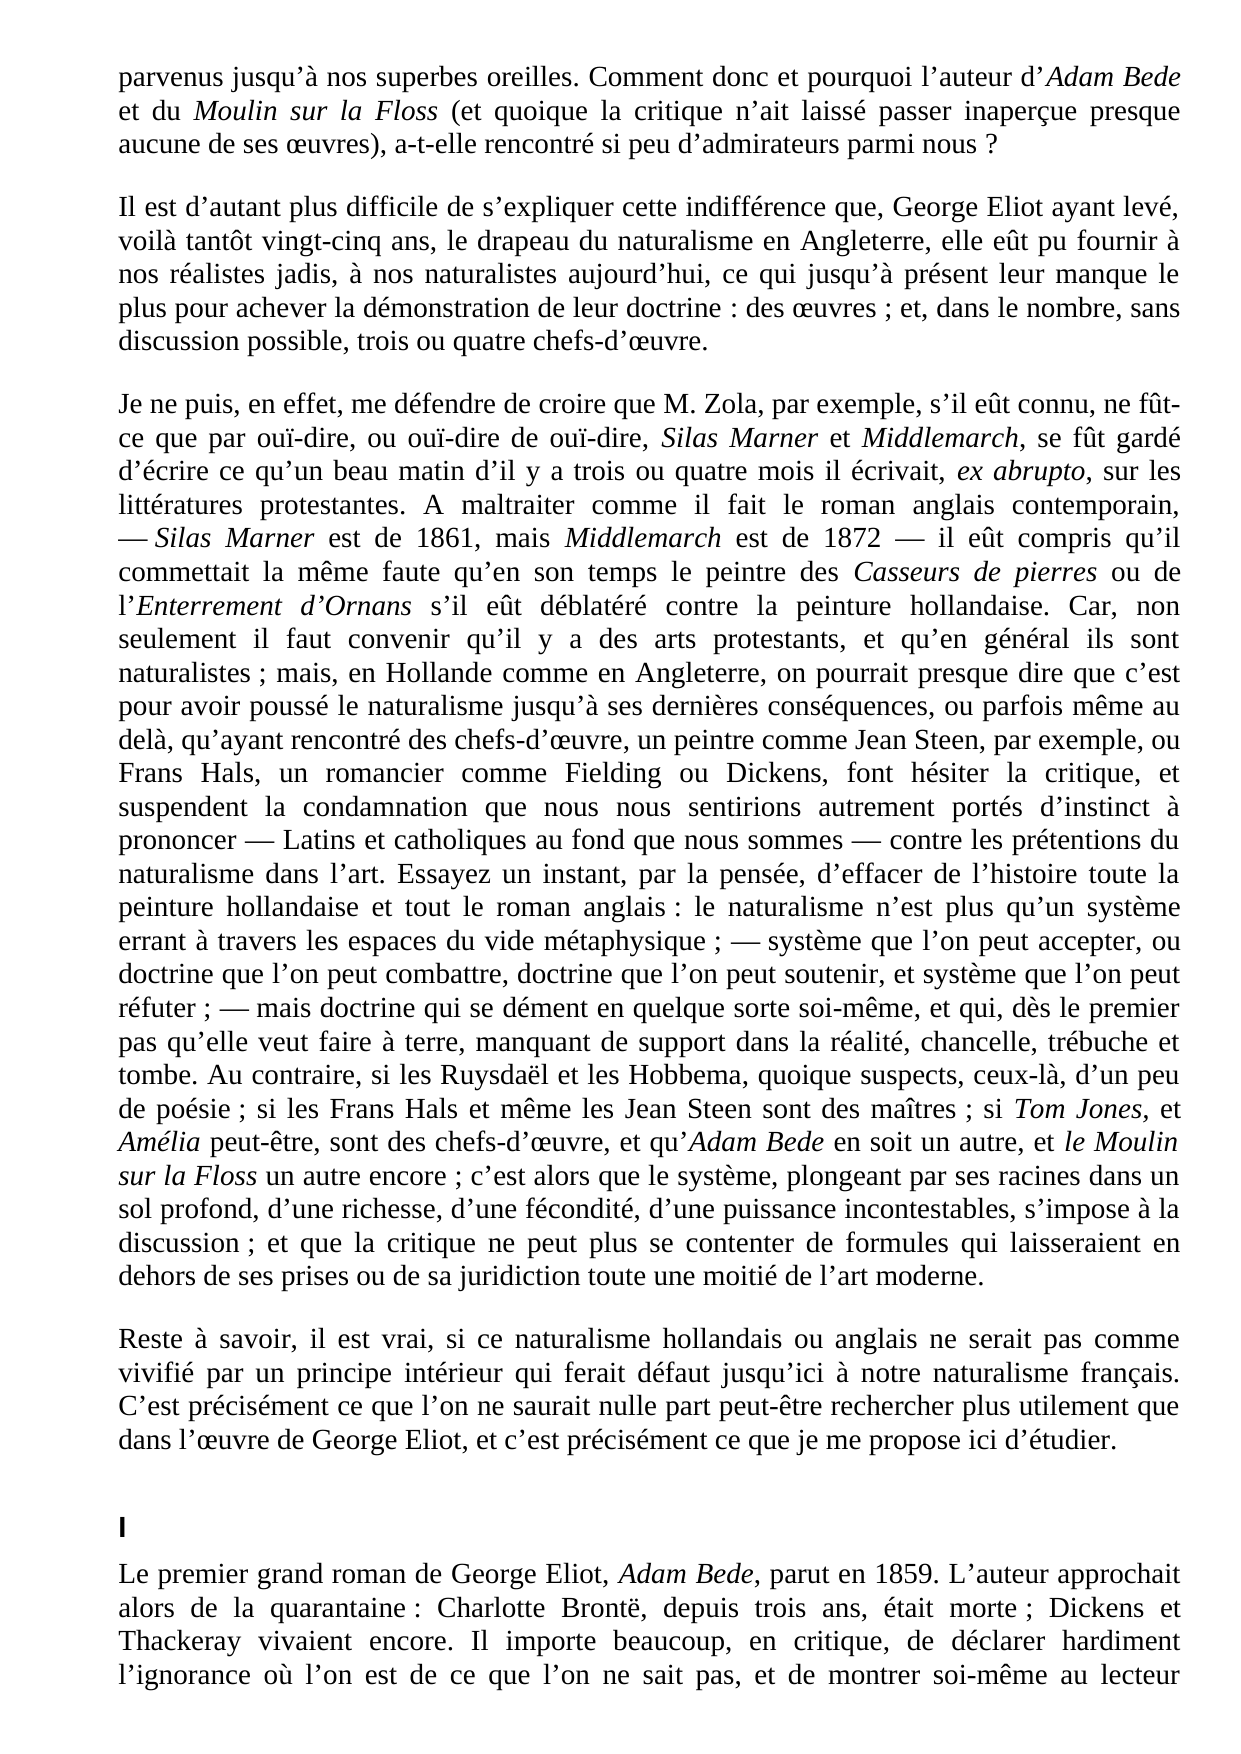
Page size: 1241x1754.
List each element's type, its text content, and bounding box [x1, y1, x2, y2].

text Il est d’autant plus difficile de s’expliquer cette indifférence que, George Eliot ayant levé, voilà tantôt vingt-cinq ans, le drapeau du naturalisme en Angleterre, elle eût pu fournir à nos réalistes jadis, à nos naturalistes aujourd’hui, ce qui jusqu’à présent leur manque le plus pour achever la démonstration de leur doctrine : des œuvres ; et, dans le nombre, sans discussion possible, trois ou quatre chefs-d’œuvre. [118, 189, 1181, 357]
text parvenus jusqu’à nos superbes oreilles. Comment donc et pourquoi l’auteur d’Adam Bede et du Moulin sur la Floss (et quoique la critique n’ait laissé passer inaperçue presque aucune de ses œuvres), a-t-elle rencontré si peu d’admirateurs parmi nous ? [118, 59, 1181, 160]
text Le premier grand roman de George Eliot, Adam Bede, parut en 1859. L’auteur approchait alors de la quarantaine : Charlotte Brontë, depuis trois ans, était morte ; Dickens et Thackeray vivaient encore. Il importe beaucoup, en critique, de déclarer hardiment l’ignorance où l’on est de ce que l’on ne sait pas, et de montrer soi-même au lecteur [118, 1556, 1181, 1690]
text Je ne puis, en effet, me défendre de croire que M. Zola, par exemple, s’il eût connu, ne fût-ce que par ouï-dire, ou ouï-dire de ouï-dire, Silas Marner et Middlemarch, se fût gardé d’écrire ce qu’un beau matin d’il y a trois ou quatre mois il écrivait, ex abrupto, sur les littératures protestantes. A maltraiter comme il fait le roman anglais contemporain, — Silas Marner est de 1861, mais Middlemarch est de 1872 — il eût compris qu’il commettait la même faute qu’en son temps le peintre des Casseurs de pierres ou de l’Enterrement d’Ornans s’il eût déblatéré contre la peinture hollandaise. Car, non seulement il faut convenir qu’il y a des arts protestants, et qu’en général ils sont naturalistes ; mais, en Hollande comme en Angleterre, on pourrait presque dire que c’est pour avoir poussé le naturalisme jusqu’à ses dernières conséquences, ou parfois même au delà, qu’ayant rencontré des chefs-d’œuvre, un peintre comme Jean Steen, par exemple, ou Frans Hals, un romancier comme Fielding ou Dickens, font hésiter la critique, et suspendent la condamnation que nous nous sentirions autrement portés d’instinct à prononcer — Latins et catholiques au fond que nous sommes — contre les prétentions du naturalisme dans l’art. Essayez un instant, par la pensée, d’effacer de l’histoire toute la peinture hollandaise et tout le roman anglais : le naturalisme n’est plus qu’un système errant à travers les espaces du vide métaphysique ; — système que l’on peut accepter, ou doctrine que l’on peut combattre, doctrine que l’on peut soutenir, et système que l’on peut réfuter ; — mais doctrine qui se dément en quelque sorte soi-même, et qui, dès le premier pas qu’elle veut faire à terre, manquant de support dans la réalité, chancelle, trébuche et tombe. Au contraire, si les Ruysdaël et les Hobbema, quoique suspects, ceux-là, d’un peu de poésie ; si les Frans Hals et même les Jean Steen sont des maîtres ; si Tom Jones, et Amélia peut-être, sont des chefs-d’œuvre, et qu’Adam Bede en soit un autre, et le Moulin sur la Floss un autre encore ; c’est alors que le système, plongeant par ses racines dans un sol profond, d’une richesse, d’une fécondité, d’une puissance incontestables, s’impose à la discussion ; et que la critique ne peut plus se contenter de formules qui laisseraient en dehors de ses prises ou de sa juridiction toute une moitié de l’art moderne. [118, 386, 1181, 1292]
text Reste à savoir, il est vrai, si ce naturalisme hollandais ou anglais ne serait pas comme vivifié par un principe intérieur qui ferait défaut jusqu’ici à notre naturalisme français. C’est précisément ce que l’on ne saurait nulle part peut-être rechercher plus utilement que dans l’œuvre de George Eliot, et c’est précisément ce que je me propose ici d’étudier. [118, 1321, 1181, 1456]
subtitle I [118, 1510, 1181, 1544]
